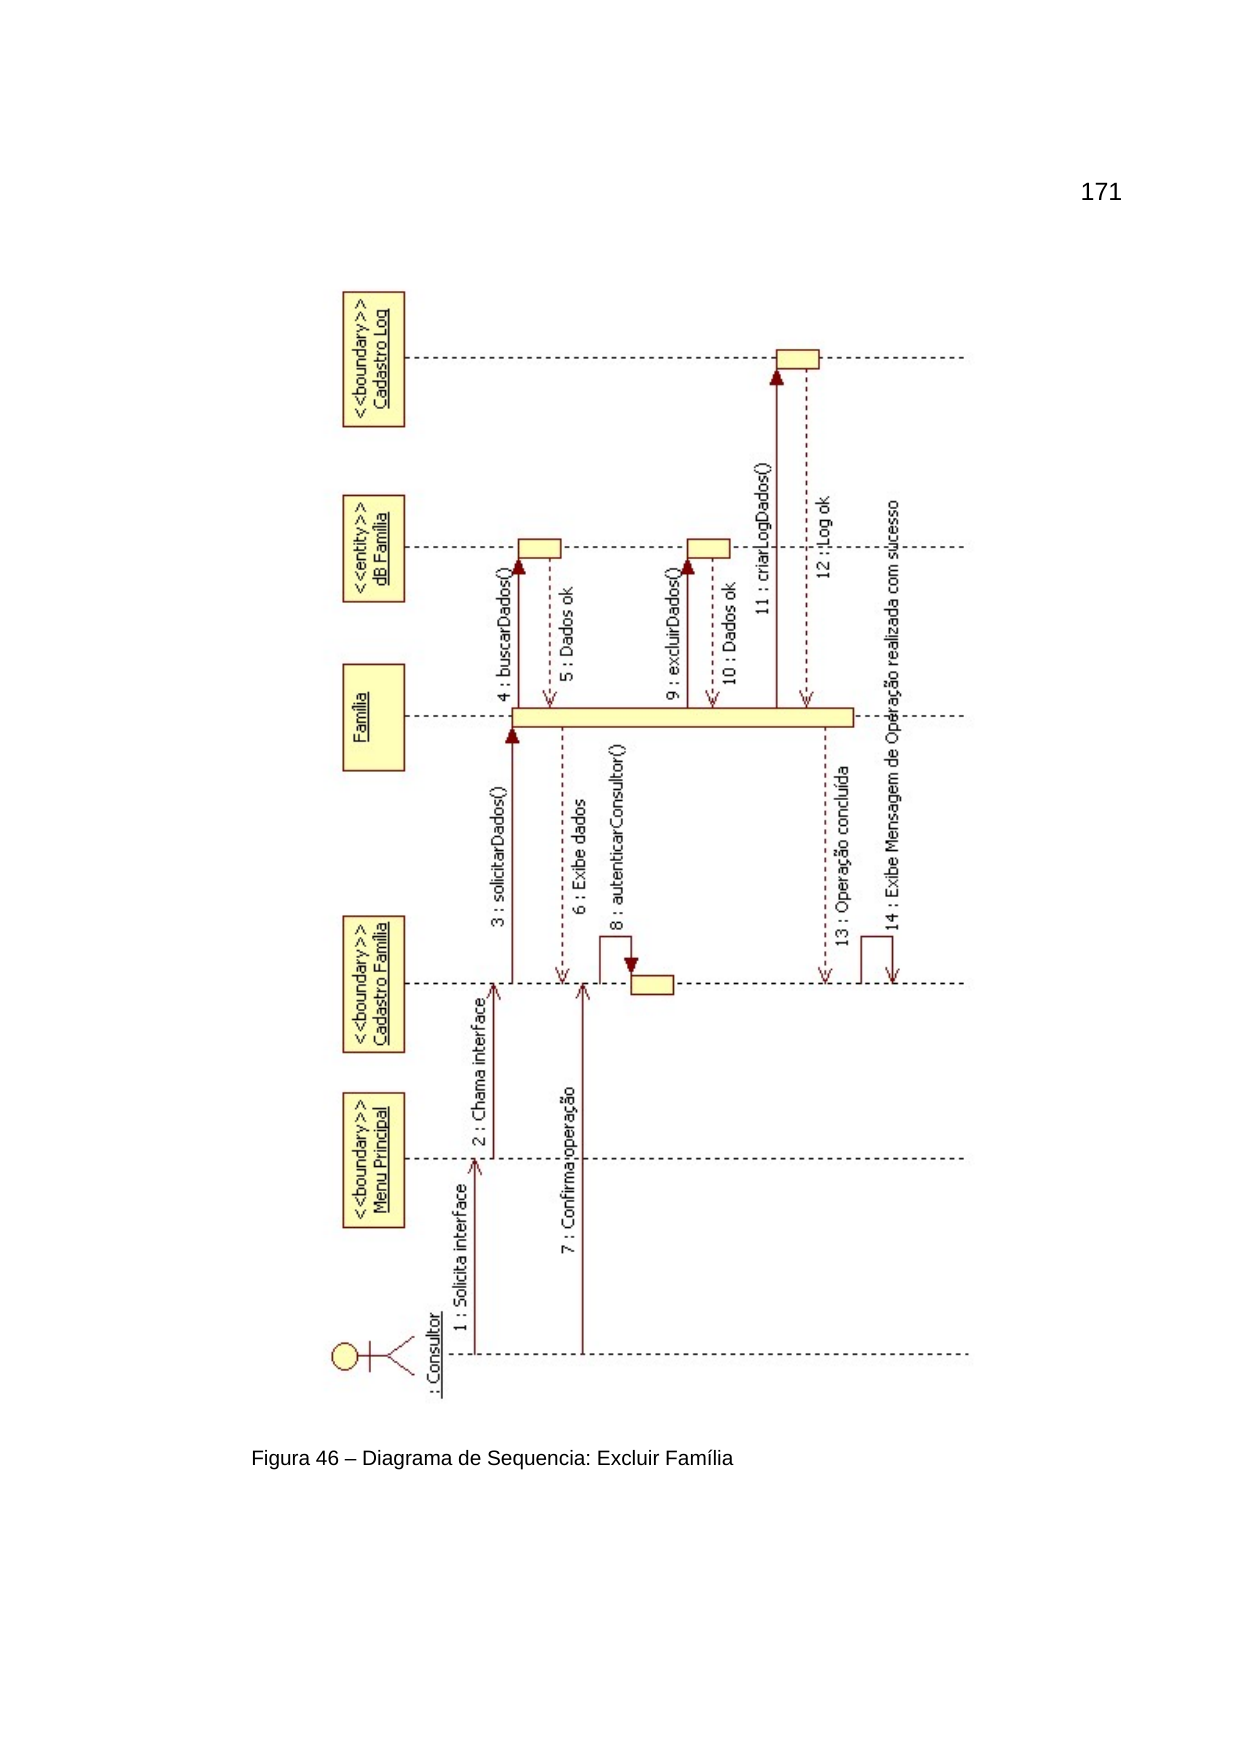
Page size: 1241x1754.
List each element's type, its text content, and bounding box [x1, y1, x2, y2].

picture [299, 265, 1000, 1446]
text Figura 46 – Diagrama de Sequencia: Excluir Família [177, 1446, 1122, 1469]
